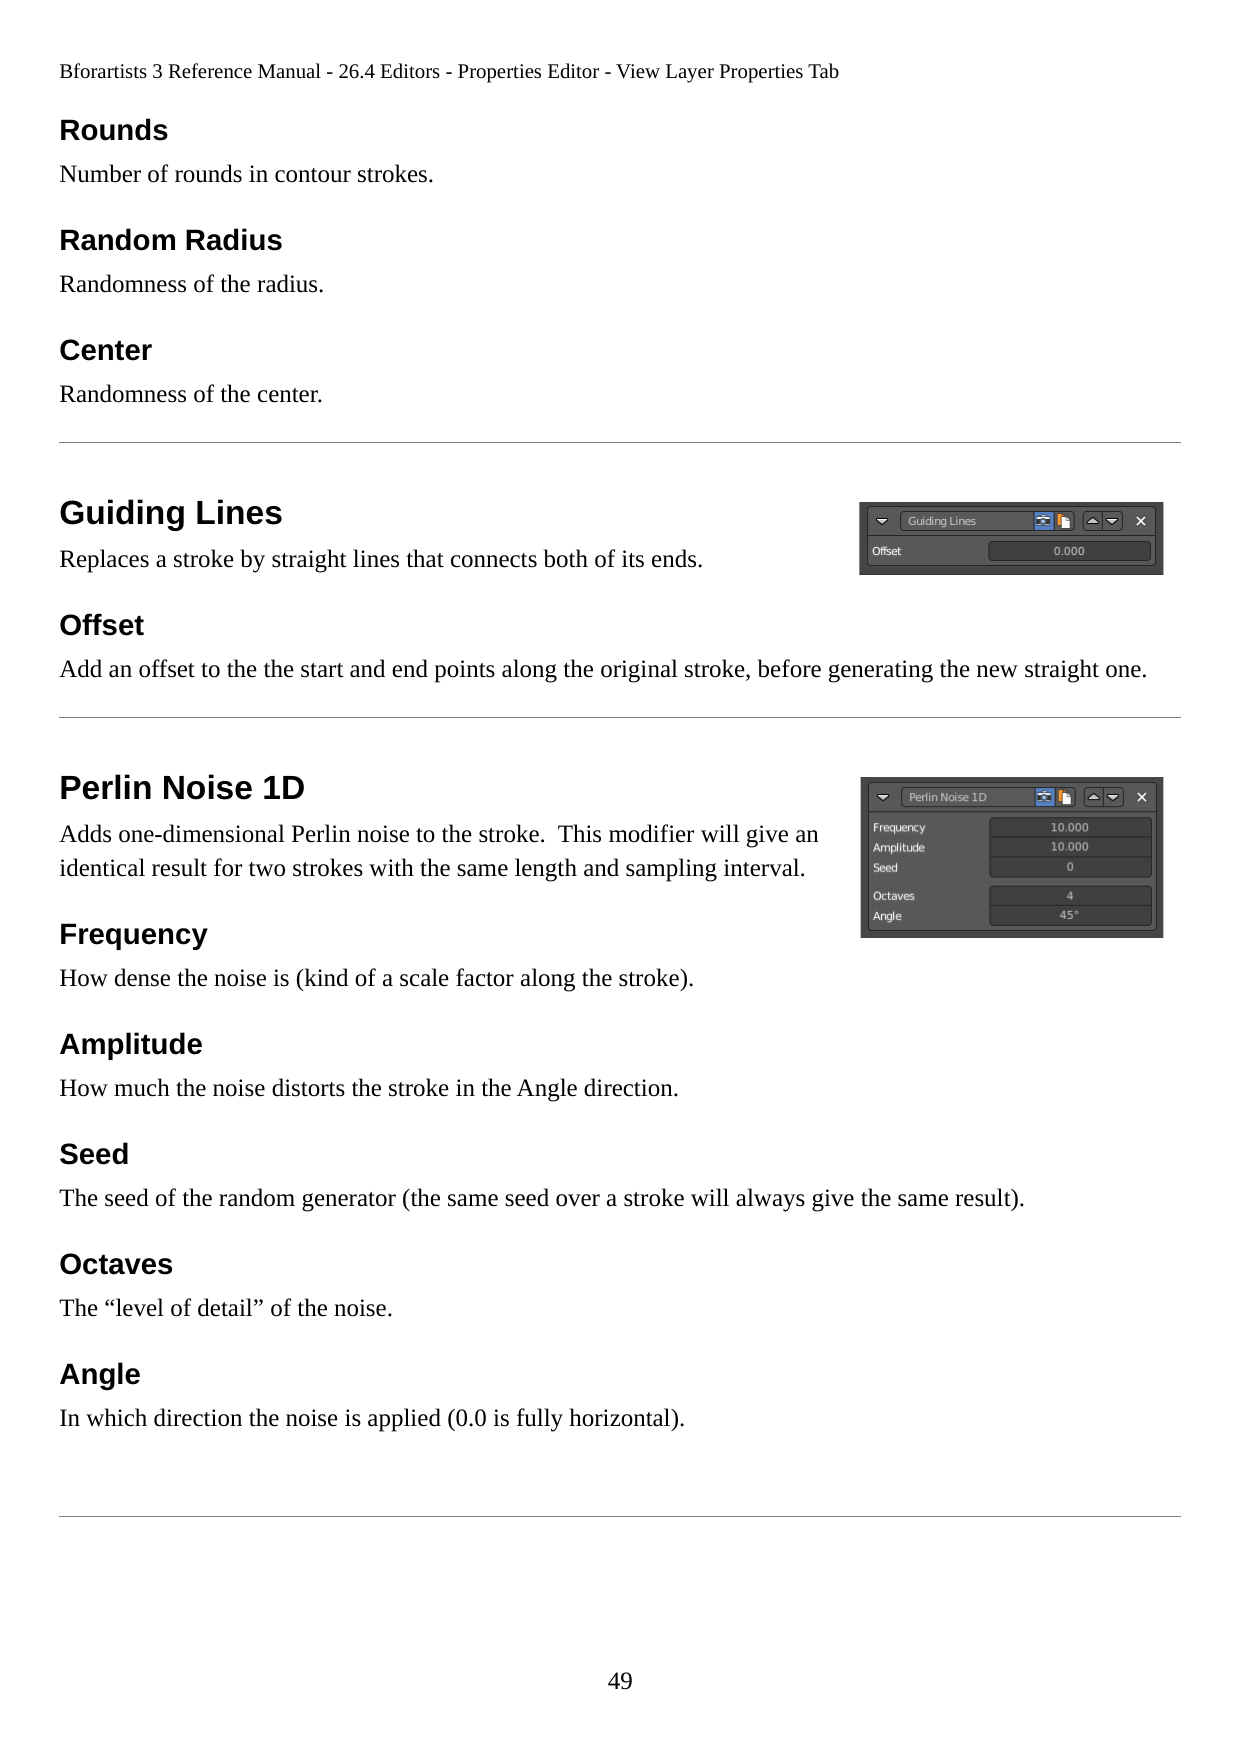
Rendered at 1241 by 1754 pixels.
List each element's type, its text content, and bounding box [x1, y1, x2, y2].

text In which direction the noise is applied (0.0 is fully horizontal). [59, 1403, 1181, 1432]
subtitle Random Radius [59, 222, 1181, 256]
text Randomness of the center. [59, 379, 1181, 407]
picture [860, 777, 1164, 938]
text The “level of detail” of the noise. [59, 1293, 1181, 1322]
subtitle Rounds [59, 113, 1181, 146]
subtitle Frequency [59, 917, 1181, 951]
subtitle Guiding Lines [59, 493, 1181, 531]
subtitle Center [59, 332, 1181, 366]
subtitle Angle [59, 1357, 1181, 1390]
subtitle Amplitude [59, 1027, 1181, 1061]
text Adds one-dimensional Perlin noise to the stroke. This modifier will give an identical result for two strokes with the same length and sampling interval. [59, 819, 860, 882]
subtitle Seed [59, 1137, 1181, 1171]
text Number of rounds in contour strokes. [59, 159, 1181, 188]
text How much the noise distorts the stroke in the Angle direction. [59, 1073, 1181, 1102]
text Add an offset to the the start and end points along the original stroke, before generating the new straight one. [59, 654, 1181, 682]
text Replaces a stroke by straight lines that connects both of its ends. [59, 544, 859, 573]
text How dense the noise is (kind of a scale factor along the stroke). [59, 963, 1181, 992]
subtitle Offset [59, 607, 1181, 641]
text The seed of the random generator (the same seed over a stroke will always give the same result). [59, 1183, 1181, 1212]
picture [859, 502, 1164, 575]
text Randomness of the radius. [59, 269, 1181, 297]
subtitle Perlin Noise 1D [59, 768, 1181, 806]
subtitle Octaves [59, 1247, 1181, 1281]
